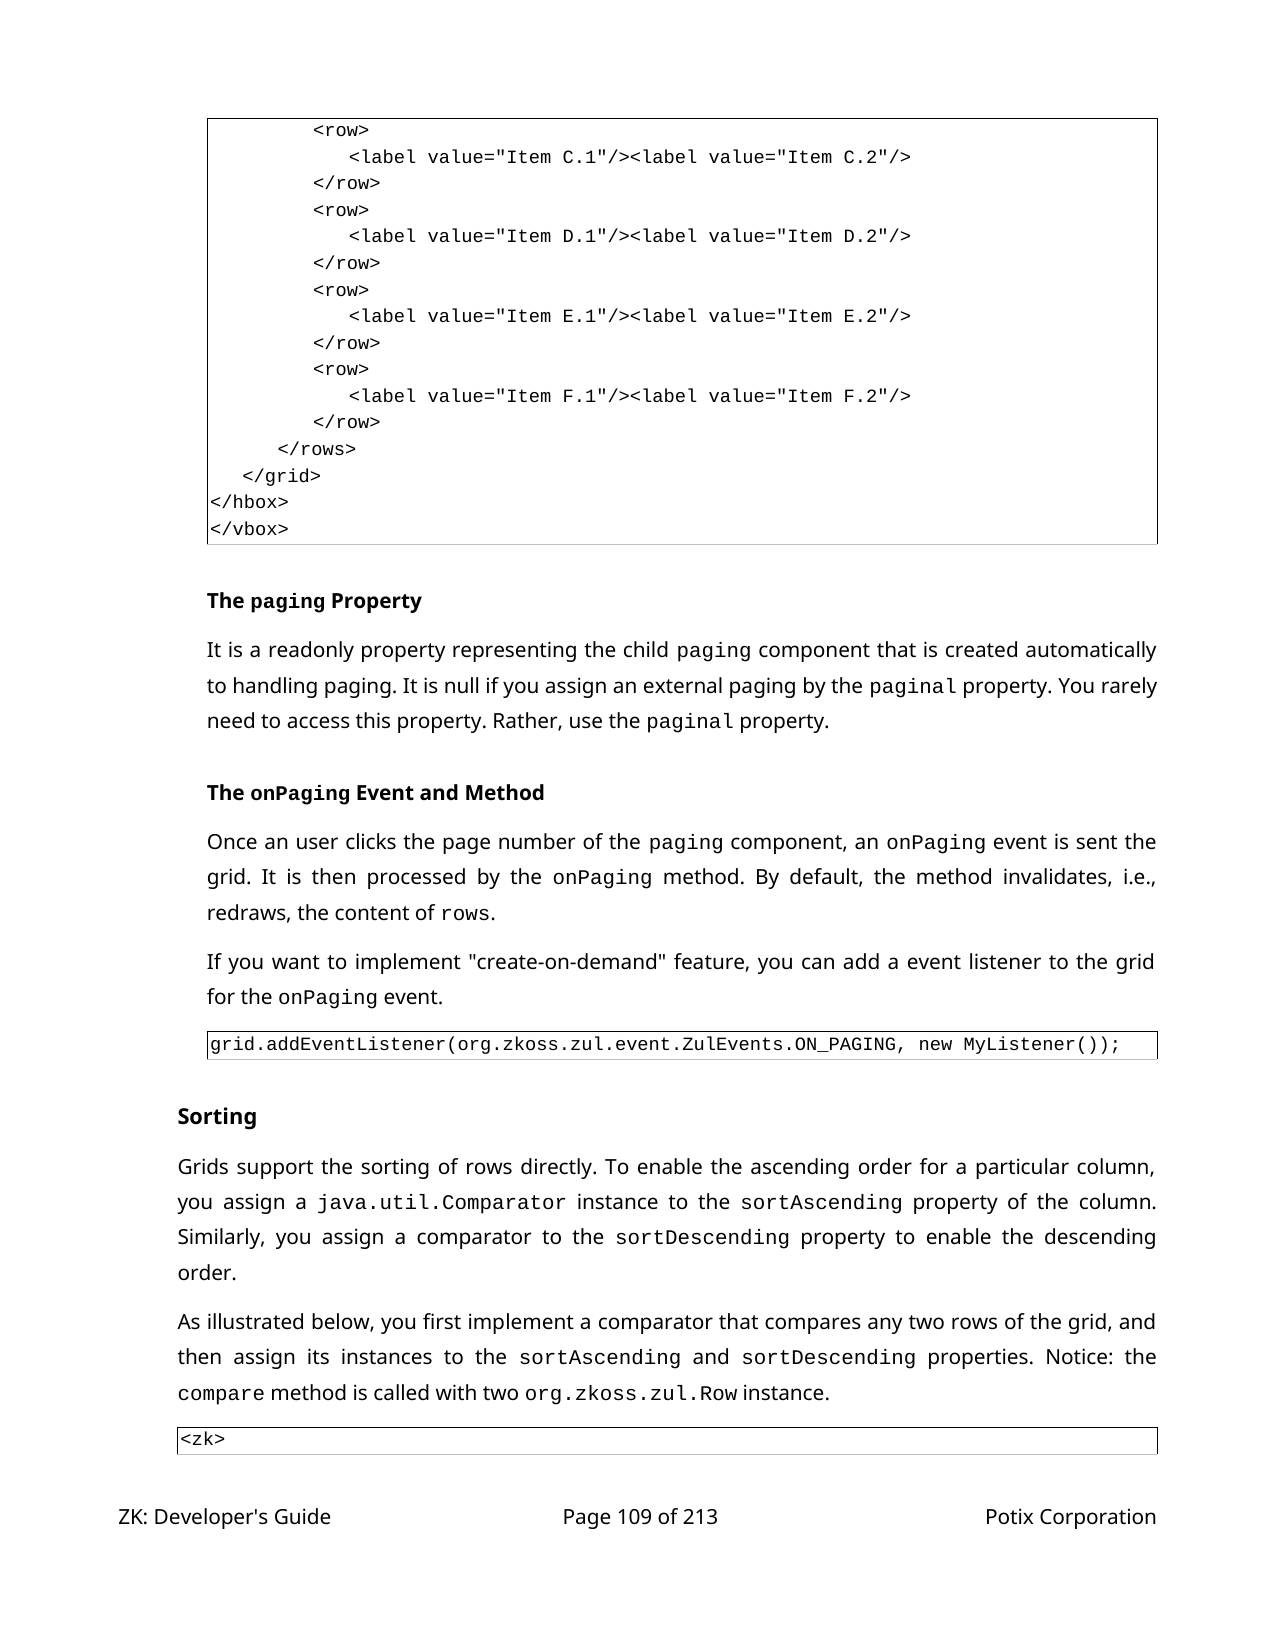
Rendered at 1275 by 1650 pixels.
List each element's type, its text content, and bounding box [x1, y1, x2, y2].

text Once an user clicks the page number of the paging component, an onPaging event is sent the grid. It is then processed by the onPaging method. By default, the method invalidates, i.e., redraws, the content of rows. [207, 827, 1157, 926]
text Grids support the sorting of rows directly. To enable the ascending order for a particular column, you assign a java.util.Comparator instance to the sortAscending property of the column. Similarly, you assign a comparator to the sortDescending property to enable the descending order. [177, 1152, 1157, 1286]
text grid.addEventListener(org.zkoss.zul.event.ZulEvents.ON_PAGING, new MyListener()); [208, 1032, 1157, 1059]
subtitle The onPaging Event and Method [207, 778, 1157, 806]
text As illustrated below, you first implement a comparator that compares any two rows of the grid, and then assign its instances to the sortAscending and sortDescending properties. Notice: the compare method is called with two org.zkoss.zul.Row instance. [177, 1307, 1157, 1406]
text It is a readonly property representing the child paging component that is created automatically to handling paging. It is null if you assign an external paging by the paginal property. You rarely need to access this property. Rather, use the paginal property. [207, 636, 1157, 735]
subtitle Sorting [177, 1101, 1157, 1131]
text If you want to implement "create-on-demand" feature, you can add a event listener to the grid for the onPaging event. [207, 947, 1157, 1011]
text <row> <label value="Item C.1"/><label value="Item C.2"/> </row> <row> <label value="Item D.1"/><label value="Item D.2"/> </row> <row> <label value="Item E.1"/><label value="Item E.2"/> </row> <row> <label value="Item F.1"/><label value="Item F.2"/> </row> </rows> </grid> </hbox> </vbox> [208, 119, 1157, 544]
text <zk> [178, 1428, 1157, 1454]
subtitle The paging Property [207, 586, 1157, 615]
